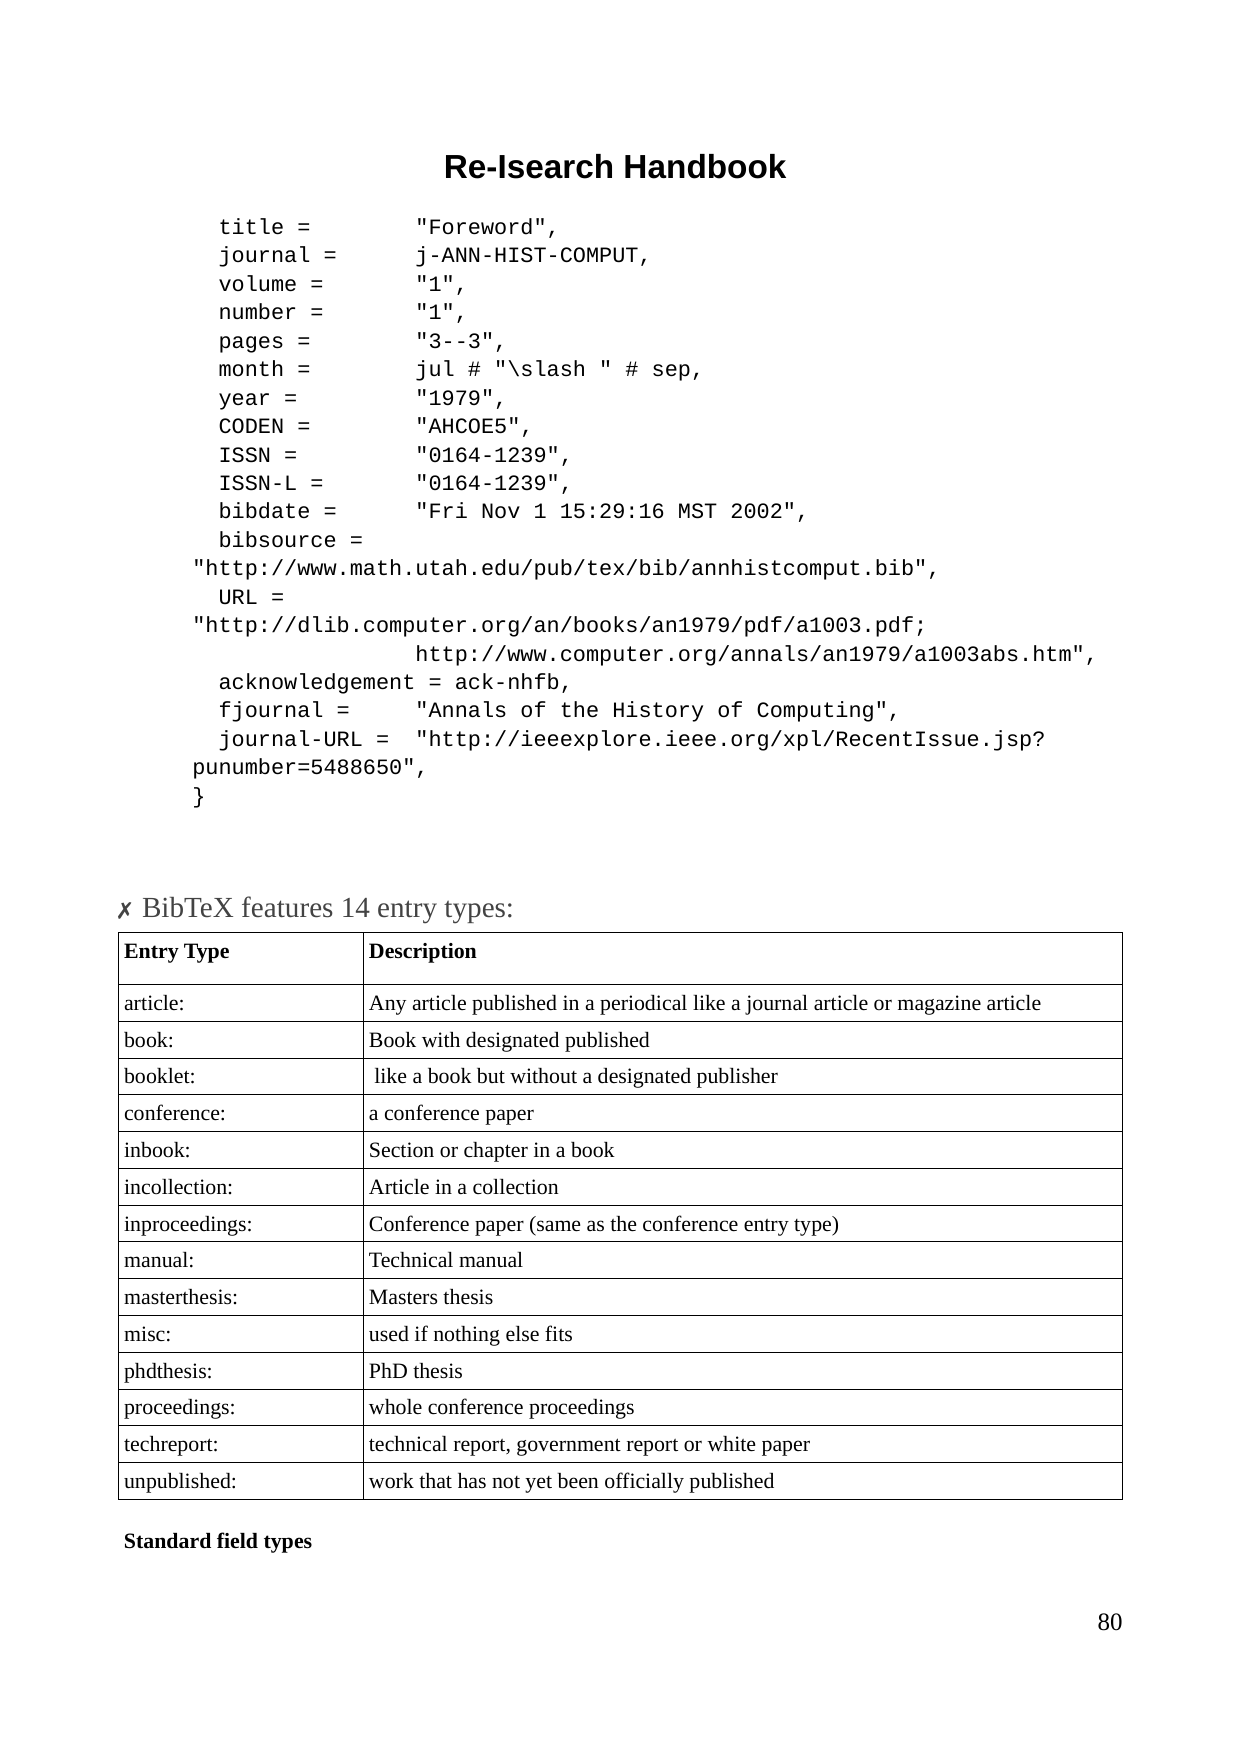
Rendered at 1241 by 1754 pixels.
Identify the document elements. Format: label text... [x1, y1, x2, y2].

text } [192, 785, 1122, 810]
text CODEN = "AHCOE5", [192, 415, 1122, 440]
table_cell Technical manual [364, 1242, 1122, 1278]
text ISSN-L = "0164-1239", [192, 472, 1122, 497]
text number = "1", [192, 302, 1122, 326]
text bibsource = "http://www.math.utah.edu/pub/tex/bib/annhistcomput.bib", [192, 529, 1122, 582]
text fjournal = "Annals of the History of Computing", [192, 700, 1122, 724]
table_cell work that has not yet been officially published [364, 1463, 1122, 1499]
table_cell Book with designated published [364, 1022, 1122, 1058]
text http://www.computer.org/annals/an1979/a1003abs.htm", [192, 643, 1122, 668]
table_cell Conference paper (same as the conference entry type) [364, 1206, 1122, 1241]
table_cell whole conference proceedings [364, 1390, 1122, 1425]
table_cell booklet: [119, 1059, 363, 1094]
table_cell PhD thesis [364, 1353, 1122, 1388]
text month = jul # "\slash " # sep, [192, 358, 1122, 383]
text journal = j-ANN-HIST-COMPUT, [192, 245, 1122, 269]
subtitle BibTeX features 14 entry types: [118, 890, 1122, 924]
table_cell manual: [119, 1242, 363, 1278]
table_cell misc: [119, 1316, 363, 1352]
text acknowledgement = ack-nhfb, [192, 671, 1122, 696]
table_cell masterthesis: [119, 1279, 363, 1315]
table_cell used if nothing else fits [364, 1316, 1122, 1352]
table_cell phdthesis: [119, 1353, 363, 1388]
text title = "Foreword", [192, 216, 1122, 241]
text URL = "http://dlib.computer.org/an/books/an1979/pdf/a1003.pdf; [192, 586, 1122, 639]
table_cell inproceedings: [119, 1206, 363, 1241]
table_cell Masters thesis [364, 1279, 1122, 1315]
table_cell Any article published in a periodical like a journal article or magazine article [364, 985, 1122, 1021]
text Standard field types [118, 1528, 1122, 1553]
table_cell conference: [119, 1095, 363, 1131]
text bibdate = "Fri Nov 1 15:29:16 MST 2002", [192, 501, 1122, 525]
table_cell book: [119, 1022, 363, 1058]
table_cell incollection: [119, 1169, 363, 1205]
table_cell techreport: [119, 1426, 363, 1462]
table_cell proceedings: [119, 1390, 363, 1425]
table_header Description [364, 933, 1122, 984]
table_cell technical report, government report or white paper [364, 1426, 1122, 1462]
text volume = "1", [192, 273, 1122, 298]
table_cell a conference paper [364, 1095, 1122, 1131]
table_cell article: [119, 985, 363, 1021]
text pages = "3--3", [192, 330, 1122, 355]
table_cell inbook: [119, 1132, 363, 1168]
table_cell like a book but without a designated publisher [364, 1059, 1122, 1094]
text ISSN = "0164-1239", [192, 444, 1122, 468]
table_header Entry Type [119, 933, 363, 984]
table_cell Article in a collection [364, 1169, 1122, 1205]
text journal-URL = "http://ieeexplore.ieee.org/xpl/RecentIssue.jsp?punumber=5488650", [192, 728, 1122, 781]
text year = "1979", [192, 387, 1122, 412]
table_cell unpublished: [119, 1463, 363, 1499]
table_cell Section or chapter in a book [364, 1132, 1122, 1168]
